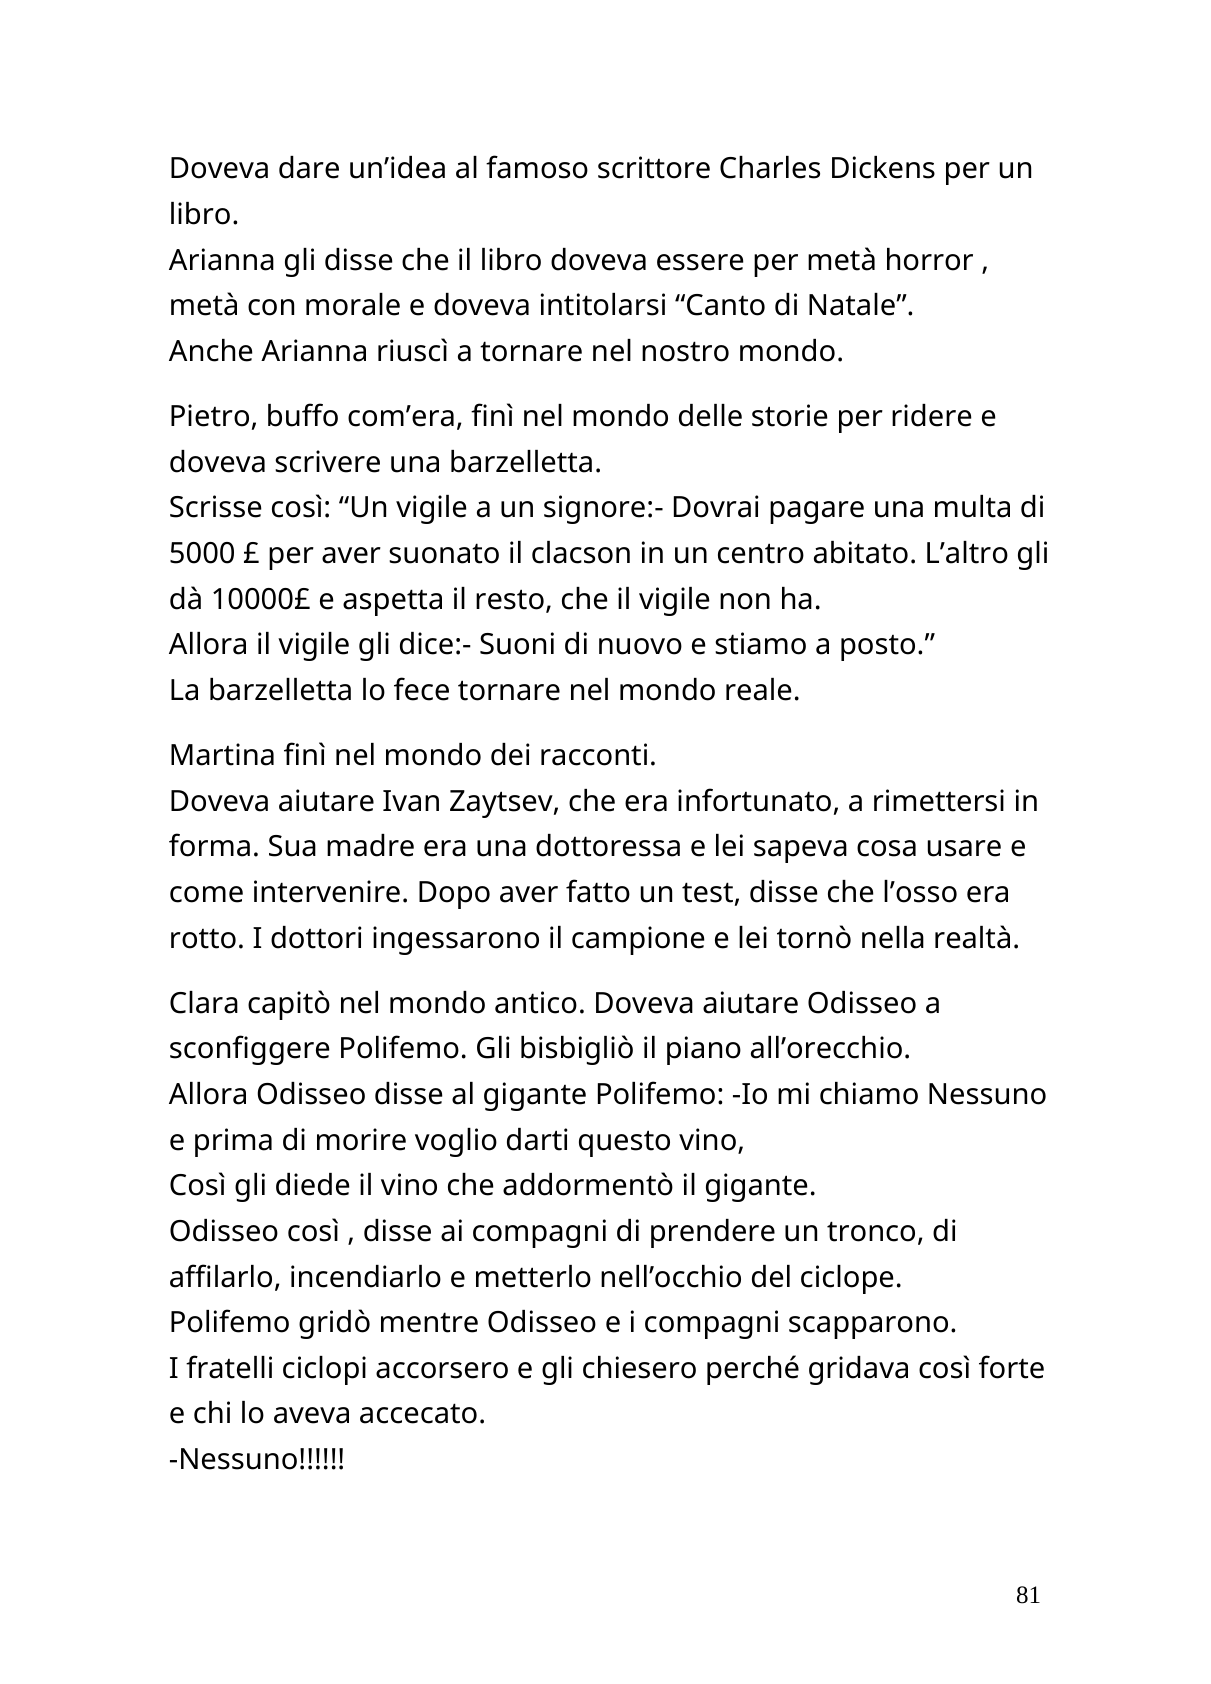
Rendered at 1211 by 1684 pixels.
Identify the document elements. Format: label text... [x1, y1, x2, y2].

text Scrisse così: “Un vigile a un signore:- Dovrai pagare una multa di 5000 £ per aver suonato il clacson in un centro abitato. L’altro gli dà 10000£ e aspetta il resto, che il vigile non ha. [169, 487, 1057, 618]
text Allora Odisseo disse al gigante Polifemo: -Io mi chiamo Nessuno e prima di morire voglio darti questo vino, [169, 1073, 1057, 1159]
text I fratelli ciclopi accorsero e gli chiesero perché gridava così forte e chi lo aveva accecato. [169, 1347, 1057, 1432]
text Doveva dare un’idea al famoso scrittore Charles Dickens per un libro. [169, 148, 1057, 233]
text Così gli diede il vino che addormentò il gigante. [169, 1164, 1057, 1204]
text Clara capitò nel mondo antico. Doveva aiutare Odisseo a sconfiggere Polifemo. Gli bisbigliò il piano all’orecchio. [169, 982, 1057, 1067]
text La barzelletta lo fece tornare nel mondo reale. [169, 669, 1057, 709]
text Odisseo così , disse ai compagni di prendere un tronco, di affilarlo, incendiarlo e metterlo nell’occhio del ciclope. [169, 1210, 1057, 1296]
text Martina finì nel mondo dei racconti. [169, 734, 1057, 774]
text Arianna gli disse che il libro doveva essere per metà horror , metà con morale e doveva intitolarsi “Canto di Natale”. [169, 239, 1057, 324]
text Polifemo gridò mentre Odisseo e i compagni scapparono. [169, 1301, 1057, 1341]
text Pietro, buffo com’era, finì nel mondo delle storie per ridere e doveva scrivere una barzelletta. [169, 395, 1057, 481]
text Anche Arianna riuscì a tornare nel nostro mondo. [169, 330, 1057, 370]
text Doveva aiutare Ivan Zaytsev, che era infortunato, a rimettersi in forma. Sua madre era una dottoressa e lei sapeva cosa usare e come intervenire. Dopo aver fatto un test, disse che l’osso era rotto. I dottori ingessarono il campione e lei tornò nella realtà. [169, 780, 1057, 957]
text Allora il vigile gli dice:- Suoni di nuovo e stiamo a posto.” [169, 623, 1057, 663]
text -Nessuno!!!!!! [169, 1438, 1057, 1478]
